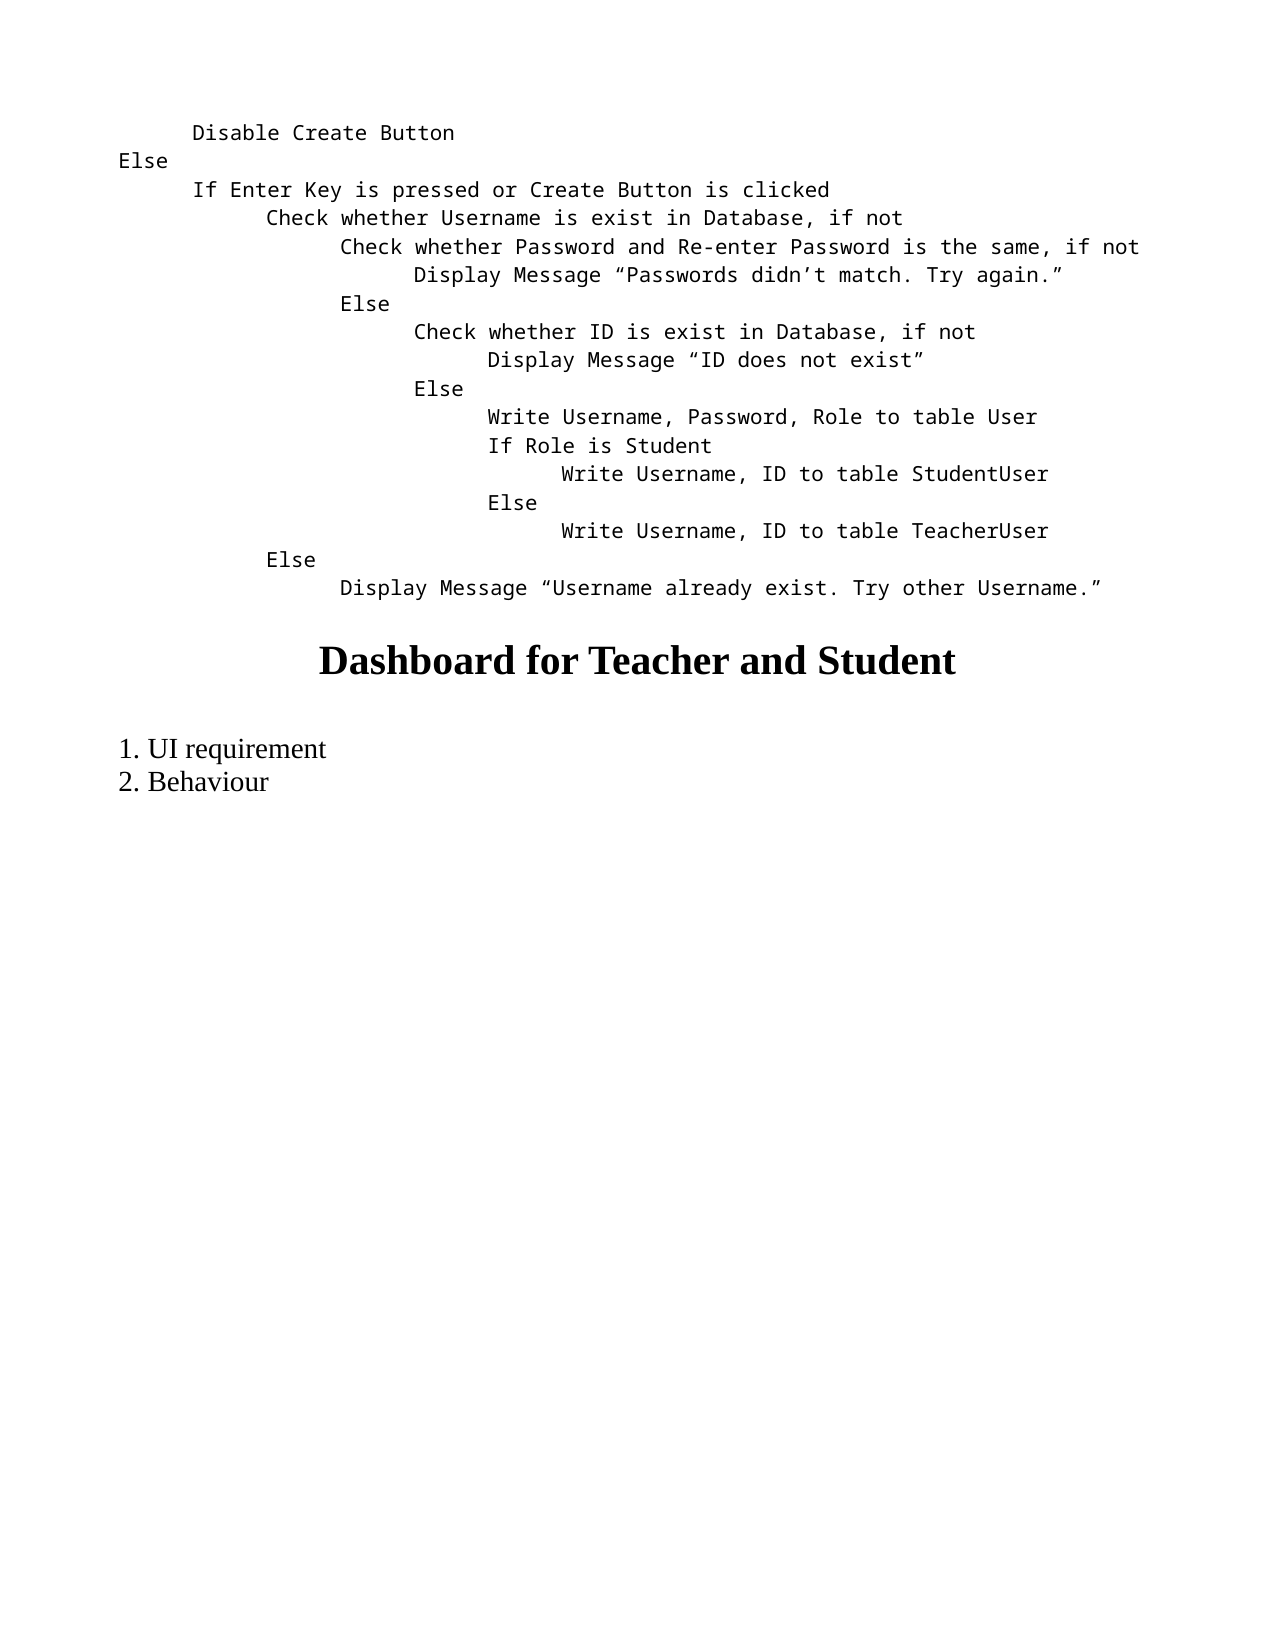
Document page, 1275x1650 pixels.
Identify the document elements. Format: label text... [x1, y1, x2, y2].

text 2. Behaviour [118, 764, 1157, 798]
text 1. UI requirement [118, 731, 1157, 764]
text Else [118, 488, 1157, 516]
text Write Username, ID to table TeacherUser [118, 516, 1157, 545]
text Check whether ID is exist in Database, if not [118, 317, 1157, 346]
text If Role is Student [118, 431, 1157, 459]
text Display Message “ID does not exist” [118, 346, 1157, 374]
text Dashboard for Teacher and Student [118, 635, 1157, 683]
text Write Username, Password, Role to table User [118, 402, 1157, 431]
text Check whether Username is exist in Database, if not [118, 203, 1157, 232]
text Display Message “Username already exist. Try other Username.” [118, 573, 1157, 602]
text Else [118, 147, 1157, 175]
text Else [118, 289, 1157, 317]
text Else [118, 374, 1157, 402]
text If Enter Key is pressed or Create Button is clicked [118, 175, 1157, 203]
text Disable Create Button [118, 118, 1157, 147]
text Check whether Password and Re-enter Password is the same, if not [118, 232, 1157, 260]
text Display Message “Passwords didn’t match. Try again.” [118, 260, 1157, 289]
text Else [118, 545, 1157, 573]
text Write Username, ID to table StudentUser [118, 459, 1157, 488]
